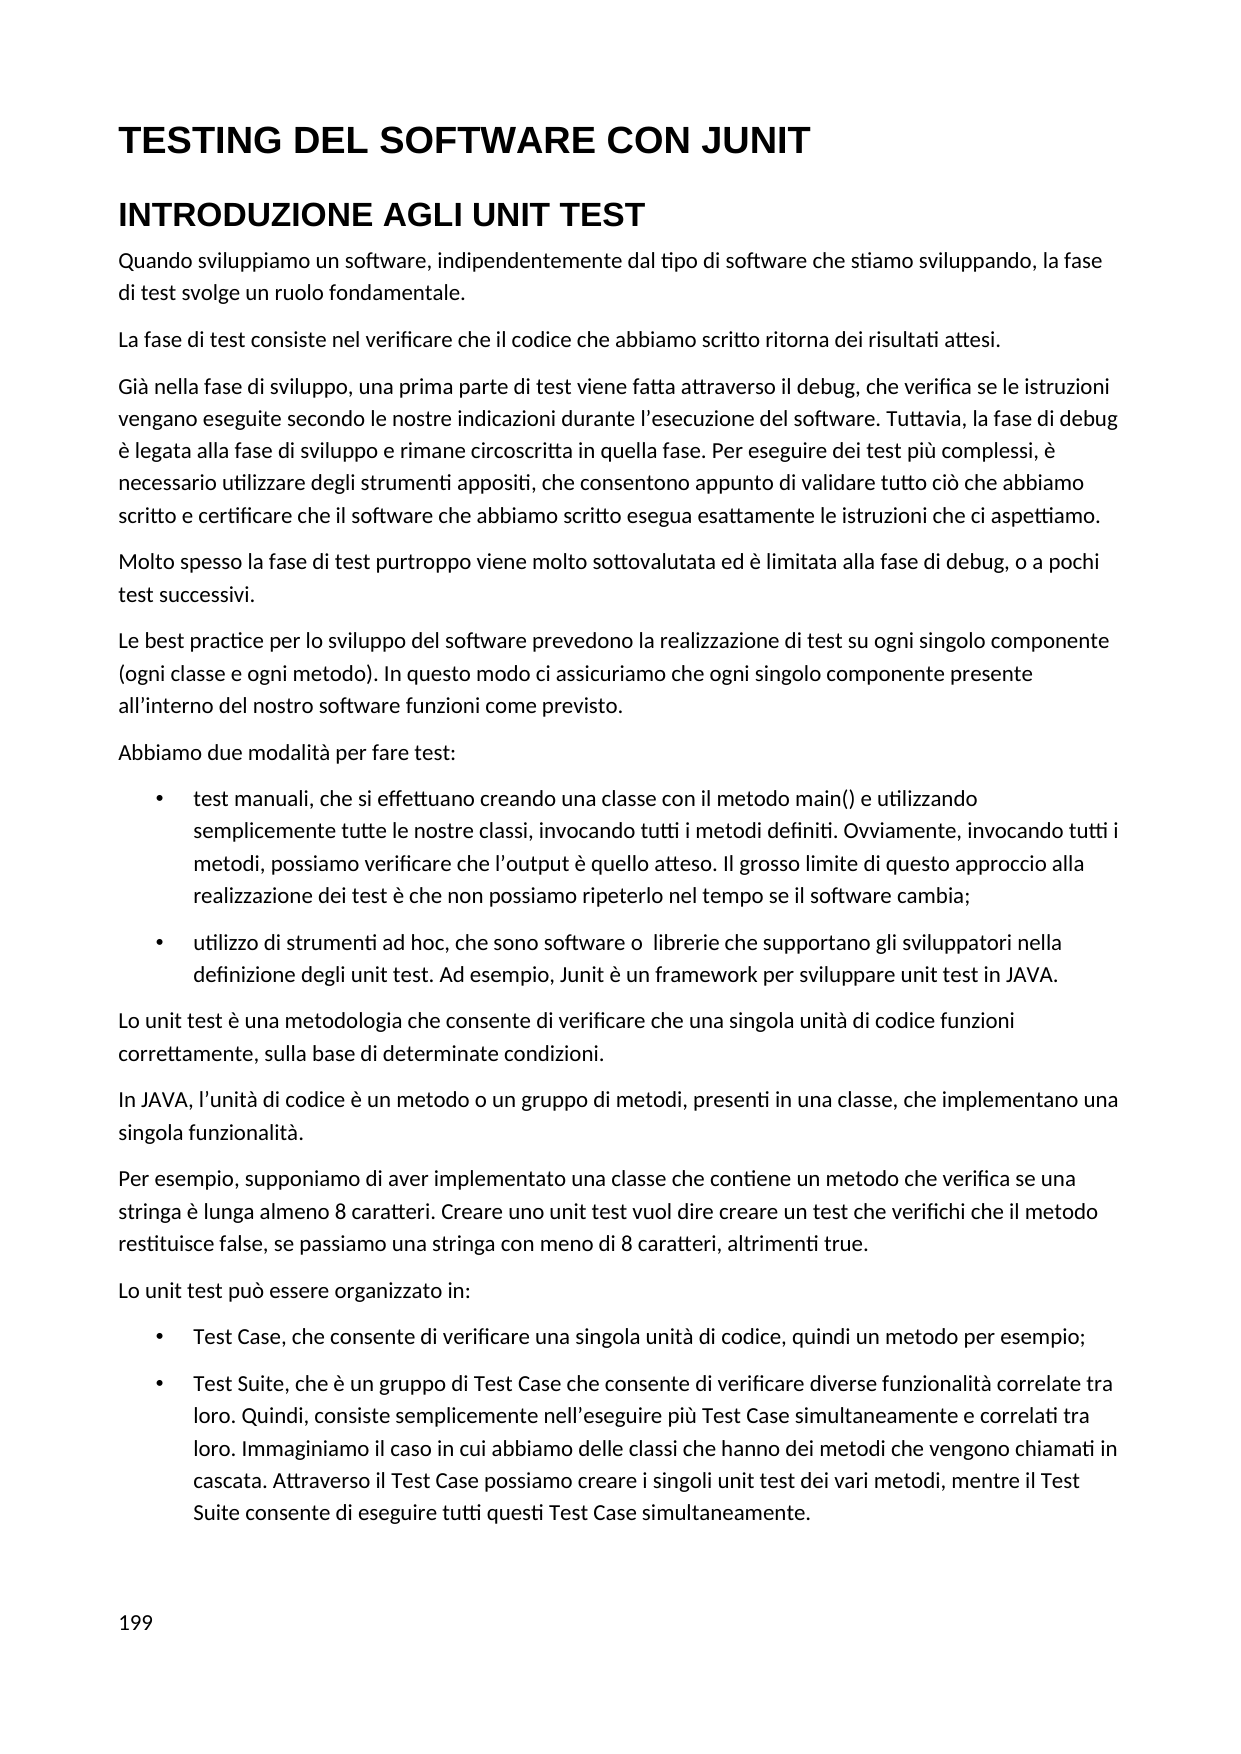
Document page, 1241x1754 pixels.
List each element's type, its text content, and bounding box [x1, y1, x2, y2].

text La fase di test consiste nel verificare che il codice che abbiamo scritto ritorna dei risultati attesi. [118, 325, 1122, 353]
text Abbiamo due modalità per fare test: [118, 738, 1122, 766]
list test manuali, che si effettuano creando una classe con il metodo main() e utilizzando semplicemente tutte le nostre classi, invocando tutti i metodi definiti. Ovviamente, invocando tutti i metodi, possiamo verificare che l’output è quello atteso. Il grosso limite di questo approccio alla realizzazione dei test è che non possiamo ripeterlo nel tempo se il software cambia; [156, 784, 1122, 909]
text Molto spesso la fase di test purtroppo viene molto sottovalutata ed è limitata alla fase di debug, o a pochi test successivi. [118, 547, 1122, 608]
list utilizzo di strumenti ad hoc, che sono software o librerie che supportano gli sviluppatori nella definizione degli unit test. Ad esempio, Junit è un framework per sviluppare unit test in JAVA. [156, 928, 1122, 988]
subtitle INTRODUZIONE AGLI UNIT TEST [118, 195, 1122, 234]
text Le best practice per lo sviluppo del software prevedono la realizzazione di test su ogni singolo componente (ogni classe e ogni metodo). In questo modo ci assicuriamo che ogni singolo componente presente all’interno del nostro software funzioni come previsto. [118, 626, 1122, 719]
list Test Suite, che è un gruppo di Test Case che consente di verificare diverse funzionalità correlate tra loro. Quindi, consiste semplicemente nell’eseguire più Test Case simultaneamente e correlati tra loro. Immaginiamo il caso in cui abbiamo delle classi che hanno dei metodi che vengono chiamati in cascata. Attraverso il Test Case possiamo creare i singoli unit test dei vari metodi, mentre il Test Suite consente di eseguire tutti questi Test Case simultaneamente. [156, 1369, 1122, 1526]
text Lo unit test può essere organizzato in: [118, 1276, 1122, 1304]
text In JAVA, l’unità di codice è un metodo o un gruppo di metodi, presenti in una classe, che implementano una singola funzionalità. [118, 1086, 1122, 1146]
text Quando sviluppiamo un software, indipendentemente dal tipo di software che stiamo sviluppando, la fase di test svolge un ruolo fondamentale. [118, 246, 1122, 306]
text Già nella fase di sviluppo, una prima parte di test viene fatta attraverso il debug, che verifica se le istruzioni vengano eseguite secondo le nostre indicazioni durante l’esecuzione del software. Tuttavia, la fase di debug è legata alla fase di sviluppo e rimane circoscritta in quella fase. Per eseguire dei test più complessi, è necessario utilizzare degli strumenti appositi, che consentono appunto di validare tutto ciò che abbiamo scritto e certificare che il software che abbiamo scritto esegua esattamente le istruzioni che ci aspettiamo. [118, 372, 1122, 529]
text Per esempio, supponiamo di aver implementato una classe che contiene un metodo che verifica se una stringa è lunga almeno 8 caratteri. Creare uno unit test vuol dire creare un test che verifichi che il metodo restituisce false, se passiamo una stringa con meno di 8 caratteri, altrimenti true. [118, 1164, 1122, 1257]
text Lo unit test è una metodologia che consente di verificare che una singola unità di codice funzioni correttamente, sulla base di determinate condizioni. [118, 1007, 1122, 1067]
list Test Case, che consente di verificare una singola unità di codice, quindi un metodo per esempio; [156, 1322, 1122, 1351]
subtitle TESTING DEL SOFTWARE CON JUNIT [118, 118, 1122, 162]
